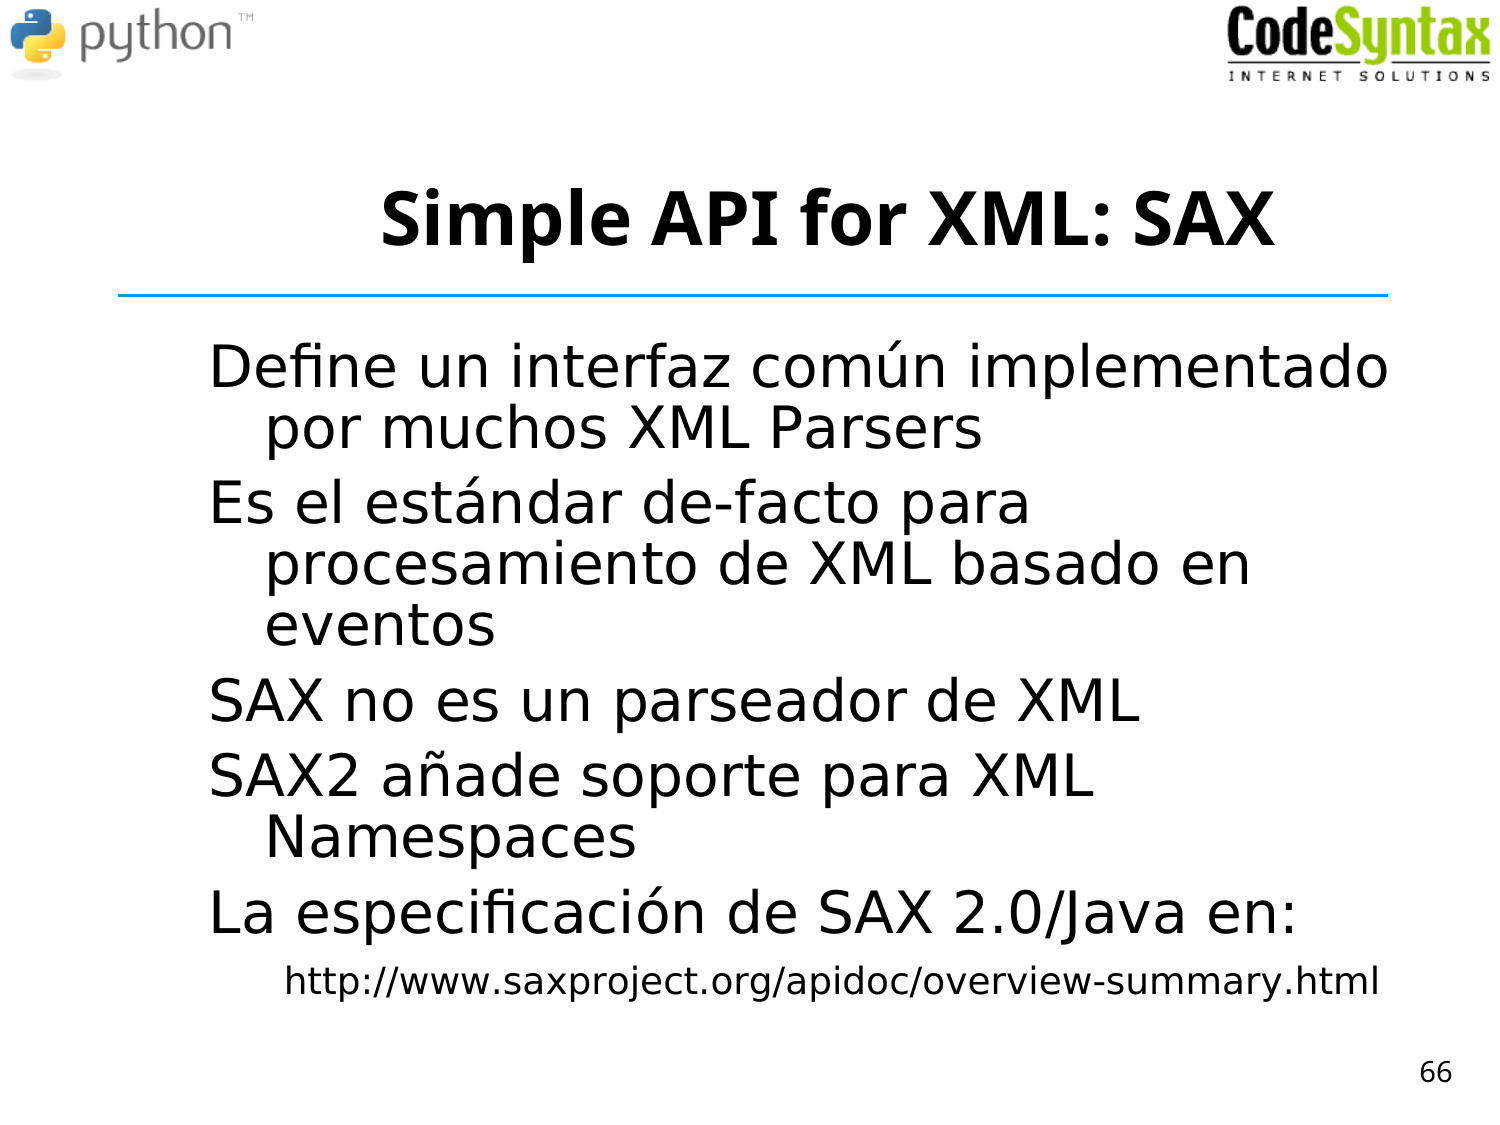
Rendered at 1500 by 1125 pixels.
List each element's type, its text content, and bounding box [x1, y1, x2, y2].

picture [0, 0, 286, 92]
list Define un interfaz común implementado por muchos XML Parsers Es el estándar de-facto para procesamiento de XML basado en eventos SAX no es un parseador de XML SAX2 añade soporte para XML Namespaces La especificación de SAX 2.0/Java en: http://www.saxproject.org/apidoc/overview-summary.html [193, 331, 1469, 1094]
picture [1226, 5, 1500, 83]
title Simple API for XML: SAX [188, 35, 1468, 276]
